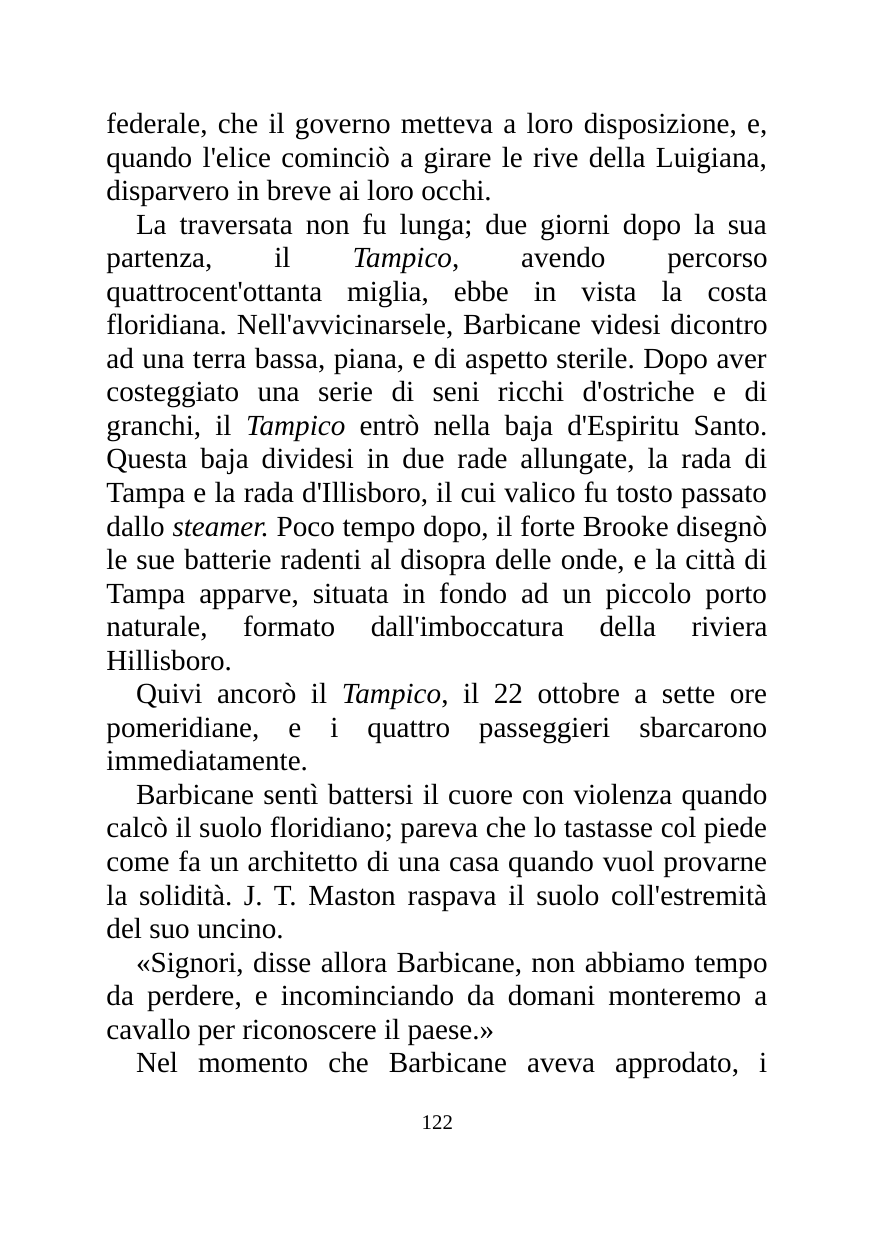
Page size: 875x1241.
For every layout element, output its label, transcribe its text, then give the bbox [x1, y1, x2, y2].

text «Signori, disse allora Barbicane, non abbiamo tempo da perdere, e incominciando da domani monteremo a cavallo per riconoscere il paese.» [106, 945, 768, 1045]
text La traversata non fu lunga; due giorni dopo la sua partenza, il Tampico, avendo percorso quattrocent'ottanta miglia, ebbe in vista la costa floridiana. Nell'avvicinarsele, Barbicane videsi dicontro ad una terra bassa, piana, e di aspetto sterile. Dopo aver costeggiato una serie di seni ricchi d'ostriche e di granchi, il Tampico entrò nella baja d'Espiritu Santo. Questa baja dividesi in due rade allungate, la rada di Tampa e la rada d'Illisboro, il cui valico fu tosto passato dallo steamer. Poco tempo dopo, il forte Brooke disegnò le sue batterie radenti al disopra delle onde, e la città di Tampa apparve, situata in fondo ad un piccolo porto naturale, formato dall'imboccatura della riviera Hillisboro. [106, 207, 768, 676]
text Barbicane sentì battersi il cuore con violenza quando calcò il suolo floridiano; pareva che lo tastasse col piede come fa un architetto di una casa quando vuol provarne la solidità. J. T. Maston raspava il suolo coll'estremità del suo uncino. [106, 777, 768, 945]
text Nel momento che Barbicane aveva approdato, i [106, 1045, 768, 1079]
text Quivi ancorò il Tampico, il 22 ottobre a sette ore pomeridiane, e i quattro passeggieri sbarcarono immediatamente. [106, 676, 768, 777]
text federale, che il governo metteva a loro disposizione, e, quando l'elice cominciò a girare le rive della Luigiana, disparvero in breve ai loro occhi. [106, 106, 768, 207]
